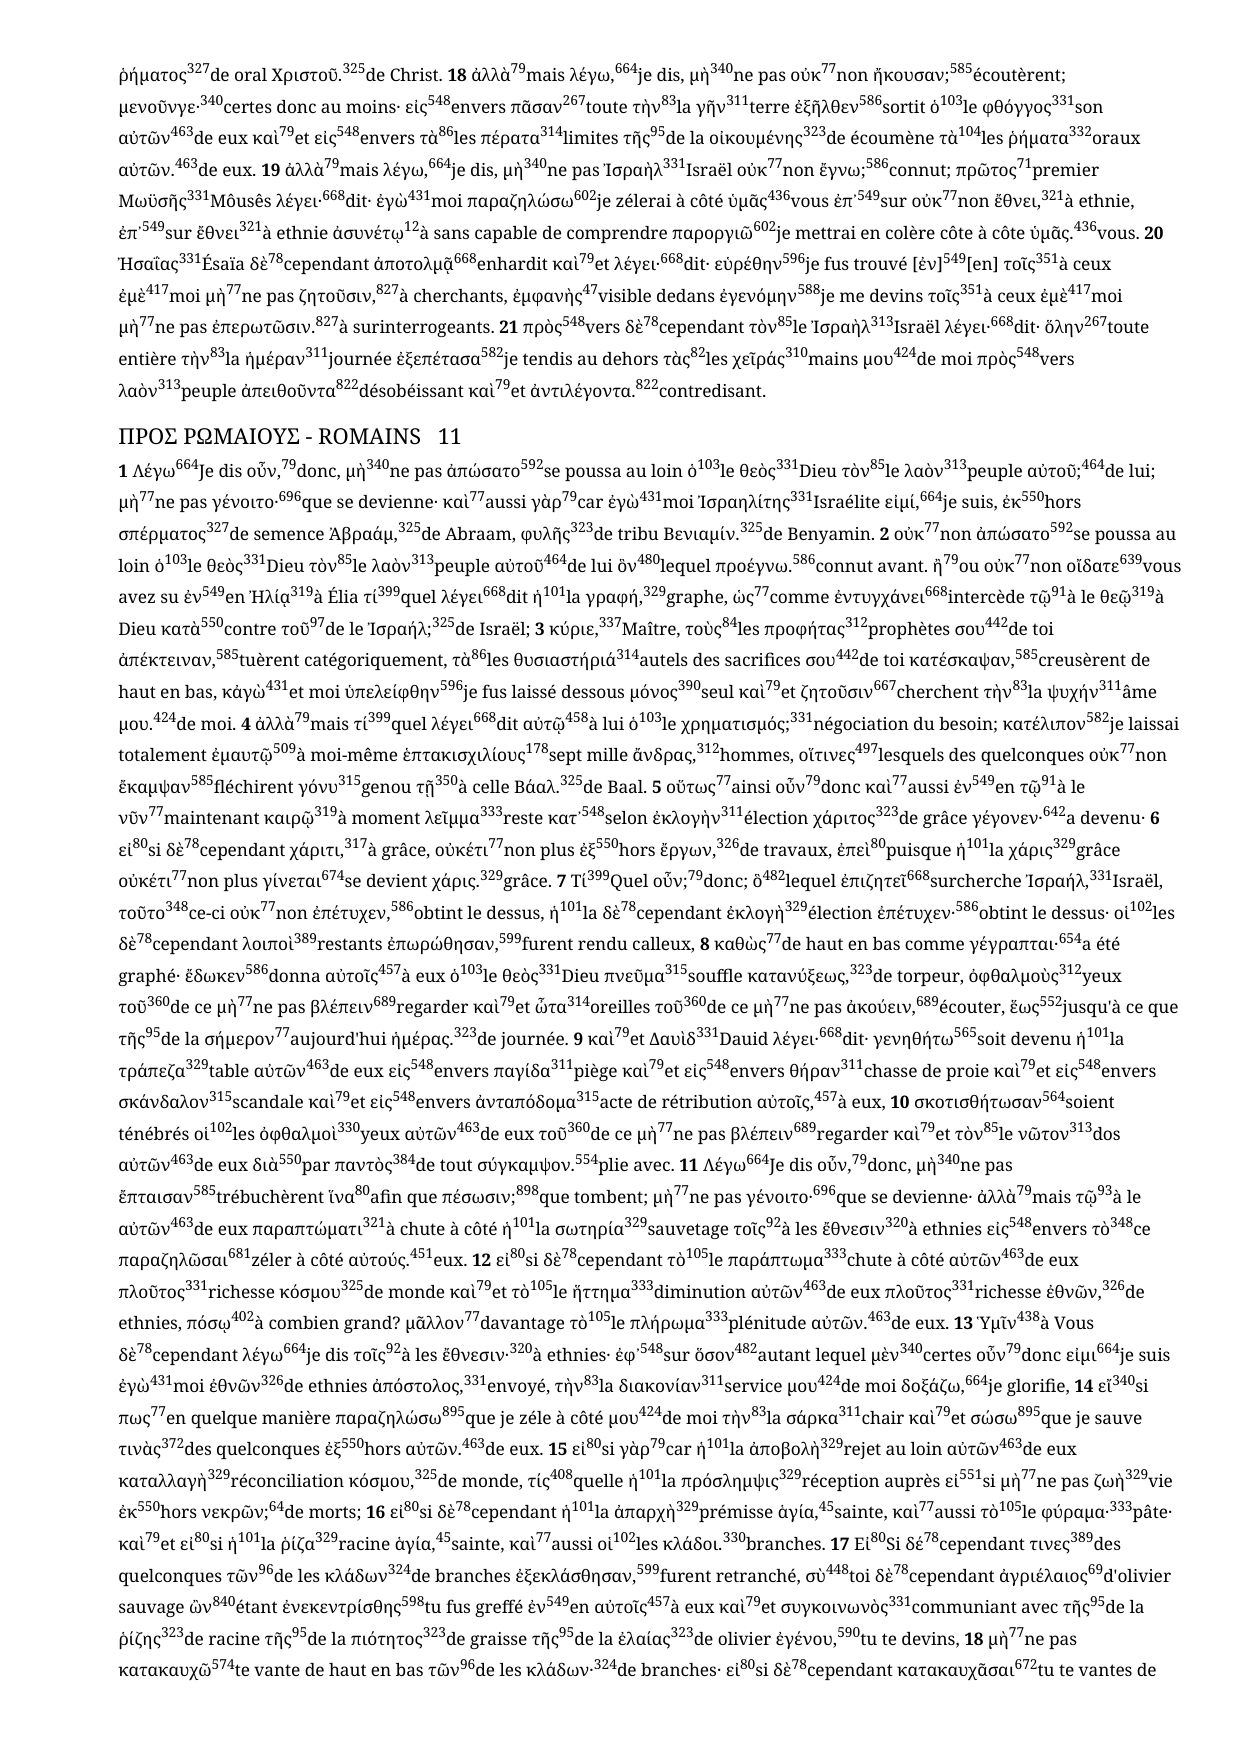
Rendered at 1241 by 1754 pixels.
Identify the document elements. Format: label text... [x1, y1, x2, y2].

text 1 Λέγω664Je dis οὖν,79donc, μὴ340ne pas ἀπώσατο592se poussa au loin ὁ103le θεὸς331Dieu τὸν85le λαὸν313peuple αὐτοῦ;464de lui; μὴ77ne pas γένοιτο·696que se devienne· καὶ77aussi γὰρ79car ἐγὼ431moi Ἰσραηλίτης331Israélite εἰμί,664je suis, ἐκ550hors σπέρματος327de semence Ἀβραάμ,325de Abraam, φυλῆς323de tribu Βενιαμίν.325de Benyamin. 2 οὐκ77non ἀπώσατο592se poussa au loin ὁ103le θεὸς331Dieu τὸν85le λαὸν313peuple αὐτοῦ464de lui ὃν480lequel προέγνω.586connut avant. ἢ79ou οὐκ77non οἴδατε639vous avez su ἐν549en Ἠλίᾳ319à Élia τί399quel λέγει668dit ἡ101la γραφή,329graphe, ὡς77comme ἐντυγχάνει668intercède τῷ91à le θεῷ319à Dieu κατὰ550contre τοῦ97de le Ἰσραήλ;325de Israël; 3 κύριε,337Maître, τοὺς84les προφήτας312prophètes σου442de toi ἀπέκτειναν,585tuèrent catégoriquement, τὰ86les θυσιαστήριά314autels des sacrifices σου442de toi κατέσκαψαν,585creusèrent de haut en bas, κἀγὼ431et moi ὑπελείφθην596je fus laissé dessous μόνος390seul καὶ79et ζητοῦσιν667cherchent τὴν83la ψυχήν311âme μου.424de moi. 4 ἀλλὰ79mais τί399quel λέγει668dit αὐτῷ458à lui ὁ103le χρηματισμός;331négociation du besoin; κατέλιπον582je laissai totalement ἐμαυτῷ509à moi-même ἑπτακισχιλίους178sept mille ἄνδρας,312hommes, οἵτινες497lesquels des quelconques οὐκ77non ἔκαμψαν585fléchirent γόνυ315genou τῇ350à celle Βάαλ.325de Baal. 5 οὕτως77ainsi οὖν79donc καὶ77aussi ἐν549en τῷ91à le νῦν77maintenant καιρῷ319à moment λεῖμμα333reste κατ᾽548selon ἐκλογὴν311élection χάριτος323de grâce γέγονεν·642a devenu· 6 εἰ80si δὲ78cependant χάριτι,317à grâce, οὐκέτι77non plus ἐξ550hors ἔργων,326de travaux, ἐπεὶ80puisque ἡ101la χάρις329grâce οὐκέτι77non plus γίνεται674se devient χάρις.329grâce. 7 Τί399Quel οὖν;79donc; ὃ482lequel ἐπιζητεῖ668surcherche Ἰσραήλ,331Israël, τοῦτο348ce-ci οὐκ77non ἐπέτυχεν,586obtint le dessus, ἡ101la δὲ78cependant ἐκλογὴ329élection ἐπέτυχεν·586obtint le dessus· οἱ102les δὲ78cependant λοιποὶ389restants ἐπωρώθησαν,599furent rendu calleux, 8 καθὼς77de haut en bas comme γέγραπται·654a été graphé· ἔδωκεν586donna αὐτοῖς457à eux ὁ103le θεὸς331Dieu πνεῦμα315souffle κατανύξεως,323de torpeur, ὀφθαλμοὺς312yeux τοῦ360de ce μὴ77ne pas βλέπειν689regarder καὶ79et ὦτα314oreilles τοῦ360de ce μὴ77ne pas ἀκούειν,689écouter, ἕως552jusqu'à ce que τῆς95de la σήμερον77aujourd'hui ἡμέρας.323de journée. 9 καὶ79et Δαυὶδ331Dauid λέγει·668dit· γενηθήτω565soit devenu ἡ101la τράπεζα329table αὐτῶν463de eux εἰς548envers παγίδα311piège καὶ79et εἰς548envers θήραν311chasse de proie καὶ79et εἰς548envers σκάνδαλον315scandale καὶ79et εἰς548envers ἀνταπόδομα315acte de rétribution αὐτοῖς,457à eux, 10 σκοτισθήτωσαν564soient ténébrés οἱ102les ὀφθαλμοὶ330yeux αὐτῶν463de eux τοῦ360de ce μὴ77ne pas βλέπειν689regarder καὶ79et τὸν85le νῶτον313dos αὐτῶν463de eux διὰ550par παντὸς384de tout σύγκαμψον.554plie avec. 11 Λέγω664Je dis οὖν,79donc, μὴ340ne pas ἔπταισαν585trébuchèrent ἵνα80afin que πέσωσιν;898que tombent; μὴ77ne pas γένοιτο·696que se devienne· ἀλλὰ79mais τῷ93à le αὐτῶν463de eux παραπτώματι321à chute à côté ἡ101la σωτηρία329sauvetage τοῖς92à les ἔθνεσιν320à ethnies εἰς548envers τὸ348ce παραζηλῶσαι681zéler à côté αὐτούς.451eux. 12 εἰ80si δὲ78cependant τὸ105le παράπτωμα333chute à côté αὐτῶν463de eux πλοῦτος331richesse κόσμου325de monde καὶ79et τὸ105le ἥττημα333diminution αὐτῶν463de eux πλοῦτος331richesse ἐθνῶν,326de ethnies, πόσῳ402à combien grand? μᾶλλον77davantage τὸ105le πλήρωμα333plénitude αὐτῶν.463de eux. 13 Ὑμῖν438à Vous δὲ78cependant λέγω664je dis τοῖς92à les ἔθνεσιν·320à ethnies· ἐφ᾽548sur ὅσον482autant lequel μὲν340certes οὖν79donc εἰμι664je suis ἐγὼ431moi ἐθνῶν326de ethnies ἀπόστολος,331envoyé, τὴν83la διακονίαν311service μου424de moi δοξάζω,664je glorifie, 14 εἴ340si πως77en quelque manière παραζηλώσω895que je zéle à côté μου424de moi τὴν83la σάρκα311chair καὶ79et σώσω895que je sauve τινὰς372des quelconques ἐξ550hors αὐτῶν.463de eux. 15 εἰ80si γὰρ79car ἡ101la ἀποβολὴ329rejet au loin αὐτῶν463de eux καταλλαγὴ329réconciliation κόσμου,325de monde, τίς408quelle ἡ101la πρόσλημψις329réception auprès εἰ551si μὴ77ne pas ζωὴ329vie ἐκ550hors νεκρῶν;64de morts; 16 εἰ80si δὲ78cependant ἡ101la ἀπαρχὴ329prémisse ἁγία,45sainte, καὶ77aussi τὸ105le φύραμα·333pâte· καὶ79et εἰ80si ἡ101la ῥίζα329racine ἁγία,45sainte, καὶ77aussi οἱ102les κλάδοι.330branches. 17 Εἰ80Si δέ78cependant τινες389des quelconques τῶν96de les κλάδων324de branches ἐξεκλάσθησαν,599furent retranché, σὺ448toi δὲ78cependant ἀγριέλαιος69d'olivier sauvage ὢν840étant ἐνεκεντρίσθης598tu fus greffé ἐν549en αὐτοῖς457à eux καὶ79et συγκοινωνὸς331communiant avec τῆς95de la ῥίζης323de racine τῆς95de la πιότητος323de graisse τῆς95de la ἐλαίας323de olivier ἐγένου,590tu te devins, 18 μὴ77ne pas κατακαυχῶ574te vante de haut en bas τῶν96de les κλάδων·324de branches· εἰ80si δὲ78cependant κατακαυχᾶσαι672tu te vantes de haut en bas οὐ77non σὺ448toi τὴν83la ῥίζαν311racine βαστάζεις666tu mets en charge ἀλλ᾽79mais ἡ101la ῥίζα329racine σέ.437toi. 19 ἐρεῖς604tu diras οὖν·79donc· ἐξεκλάσθησαν599furent retranché κλάδοι330branches ἵνα80afin que ἐγὼ431moi ἐγκεντρισθῶ.907que je sois greffé. 20 καλῶς·77bellement· τῇ249à la ἀπιστίᾳ317à incroyance ἐξεκλάσθησαν,599furent retranché, σὺ448toi δὲ78cependant τῇ89à la πίστει317à croyance ἕστηκας.640tu as dressé. μὴ79ne pas ὑψηλὰ54hauts φρόνει570pense ἀλλὰ79mais φοβοῦ·574te effraie· 21 εἰ80si γὰρ79car ὁ103le θεὸς331Dieu τῶν96de les κατὰ548selon φύσει317à nature κλάδων324de branches οὐκ77non ἐφείσατο,592se épargna, [μή77[ne pas πως]77en quelque manière] οὐδὲ77non cependant σοῦ442de toi φείσεται.612se épargnera. 22 ἴδε306voici οὖν79donc χρηστότητα311utilité bonté καὶ79et ἀποτομίαν311longue scission θεοῦ·325de Dieu· ἐπὶ548sur μὲν79certes τοὺς345ceux πεσόντας706ayants tombés ἀποτομία,329longue scission, ἐπὶ548sur δὲ78cependant σὲ437toi χρηστότης329utilité bonté θεοῦ,325de Dieu, ἐὰν80si le cas échéant ἐπιμένῃς919que tu restes sur τῇ89à la χρηστότητι,317à utilité bonté, ἐπεὶ80puisque καὶ77aussi σὺ448toi ἐκκοπήσῃ.617tu seras coupé à l'excès. 23 κἀκεῖνοι363et ceux-là δέ,78cependant, ἐὰν80si le cas échéant μὴ77ne pas ἐπιμένωσιν920que restent sur τῇ89à la ἀπιστίᾳ,317à incroyance, ἐγκεντρισθήσονται·618seront greffé· δυνατὸς47puissant γάρ79car ἐστιν668est ὁ103le θεὸς331Dieu πάλιν77de nouveau ἐγκεντρίσαι681greffer αὐτούς.451eux. 24 εἰ80si γὰρ79car σὺ448toi ἐκ550hors τῆς95de la κατὰ548selon φύσιν311nature ἐξεκόπης598tu fus coupé à l'excès ἀγριελαίου63de d'olivier sauvage καὶ79et παρὰ548à côté φύσιν311nature ἐνεκεντρίσθης598tu fus greffé εἰς548envers καλλιέλαιον,311olivier cultivé, πόσῳ402à combien grand? μᾶλλον77davantage οὗτοι363ceux-ci οἱ497ceux κατὰ548selon φύσιν311nature ἐγκεντρισθήσονται618seront greffé τῇ249à la ἰδίᾳ119à en propre ἐλαίᾳ.317à olivier. 25 Οὐ77Non γὰρ79car θέλω664je veux ὑμᾶς436vous ἀγνοεῖν,689méconnaître, ἀδελφοί,336frères, τὸ87le μυστήριον315mystère τοῦτο,140ce-ci, ἵνα80afin que μὴ77ne pas ἦτε918que vous soyez [παρ᾽]549[à côté] ἑαυτοῖς519à vous-mêmes φρόνιμοι,46pensifs, ὅτι80en ce que πώρωσις329callosité ἀπὸ550au loin μέρους327de part τῷ91à le Ἰσραὴλ319à Israël γέγονεν642a devenu ἄχρι80jusqu'à l'extrémité οὗ492de lequel τὸ105le πλήρωμα333plénitude τῶν98de les ἐθνῶν326de ethnies εἰσέλθῃ899que vienne à l'intérieur 26 καὶ79et οὕτως77ainsi πᾶς287tout Ἰσραὴλ331Israël σωθήσεται,619sera sauvé, καθὼς77de haut en bas comme γέγραπται·654a été graphé· ἥξει606surgira ἐκ550hors Σιὼν323de Sion ὁ364celui ῥυόμενος,867se délivrant, ἀποστρέψει606détournera ἀσεβείας310impiétés ἀπὸ550au loin Ἰακώβ.325de Iakob. 27 καὶ79et αὕτη362celle-ci αὐτοῖς457à eux ἡ101la παρ᾽550à côté ἐμοῦ424de moi διαθήκη,329disposition, ὅταν80lorsque le cas échéant ἀφέλωμαι901que je me saisisse au loin τὰς82les ἁμαρτίας310fautes αὐτῶν.463de eux. 28 κατὰ548selon μὲν79certes τὸ87le εὐαγγέλιον315évangile ἐχθροὶ46ennemis δι᾽548par le fait de ὑμᾶς,436vous, κατὰ548selon δὲ78cependant τὴν83la ἐκλογὴν311élection ἀγαπητοὶ46aimés διὰ548par le fait de τοὺς84les πατέρας·312pères· 29 ἀμεταμέλητα48sans repentances γὰρ79car τὰ104les χαρίσματα332dons de grâces καὶ79et ἡ101la κλῆσις329appellation τοῦ97de le θεοῦ.325de Dieu. 30 ὥσπερ80comme certes γὰρ79car ὑμεῖς447vous ποτε77à un moment ἠπειθήσατε583vous désobéîtes τῷ91à le θεῷ,319à Dieu, νῦν77maintenant δὲ78cependant ἠλεήθητε597vous fûtes fait miséricorde τῇ89à la τούτων357de ceux-ci ἀπειθείᾳ,317à désobéissance, 31 οὕτως77ainsi καὶ77aussi οὗτοι363ceux-ci νῦν77maintenant ἠπείθησαν585désobéirent τῷ354à ce ὑμετέρῳ236à votre ἐλέει,321à miséricorde, ἵνα80afin que καὶ77aussi αὐτοὶ468eux [νῦν]77[maintenant] ἐλεηθῶσιν.910que soient fait miséricorde. 32 συνέκλεισεν586ferma à clef ensemble γὰρ79car ὁ103le θεὸς331Dieu τοὺς345ceux πάντας268tous εἰς548envers ἀπείθειαν,311désobéissance, ἵνα80afin que τοὺς345ceux πάντας268tous ἐλεήσῃ.899que fasse miséricorde. 33 Ὦ340O βάθος333profondeur πλούτου325de richesse καὶ79et σοφίας323de sagesse καὶ79et γνώσεως323de connaissance θεοῦ·325de Dieu· ὡς77comme ἀνεξεραύνητα48insondables τὰ104les κρίματα332objets de jugements αὐτοῦ464de lui καὶ79et ἀνεξιχνίαστοι44intraçables αἱ100les ὁδοὶ328chemins αὐτοῦ.464de lui. 34 τίς410quel γὰρ79car ἔγνω586connut νοῦν313intellect κυρίου;325de Maître; ἢ79ou τίς410quel σύμβουλος331conseiller αὐτοῦ464de lui ἐγένετο;592se devint; 35 ἢ79ou τίς410quel προέδωκεν586donna avant αὐτῷ,458à lui, καὶ79et ἀνταποδοθήσεται619sera redonné en échange αὐτῷ;458à lui; 36 ὅτι80en ce que ἐξ550hors αὐτοῦ464de lui καὶ79et δι᾽550par αὐτοῦ464de lui καὶ79et εἰς548envers αὐτὸν452lui τὰ365ces πάντα·288tous· αὐτῷ458à lui ἡ101la δόξα329gloire εἰς548envers τοὺς84les αἰῶνας,312ères, ἀμήν.304amen. [118, 455, 1181, 1682]
text 1 Ἀδελφοί,336Frères, ἡ101la μὲν77certes εὐδοκία329estimation en bien τῆς95de la ἐμῆς227de mienne καρδίας323de coeur καὶ79et ἡ101la δέησις329supplication πρὸς548vers τὸν85le θεὸν313Dieu ὑπὲρ550au-dessus αὐτῶν463de eux εἰς548envers σωτηρίαν.311sauvetage. 2 μαρτυρῶ664je témoigne γὰρ79car αὐτοῖς457à eux ὅτι80en ce que ζῆλον313zèle θεοῦ325de Dieu ἔχουσιν667ont ἀλλ᾽79mais οὐ77non κατ᾽548selon ἐπίγνωσιν·311reconnaissance· 3 ἀγνοοῦντες839méconnaissants γὰρ79car τὴν83la τοῦ97de le θεοῦ325de Dieu δικαιοσύνην311justice καὶ79et τὴν243la ἰδίαν113en propre [δικαιοσύνην]311[justice] ζητοῦντες839cherchants στῆσαι,681dresser, τῇ89à la δικαιοσύνῃ317à justice τοῦ97de le θεοῦ325de Dieu οὐχ77non ὑπετάγησαν.599furent subordonné. 4 τέλος333achèvement γὰρ79car νόμου325de loi Χριστὸς331Christ εἰς548envers δικαιοσύνην311justice παντὶ378à tout τῷ352à celui πιστεύοντι.828à croyant. 5 Μωϋσῆς331Môusês γὰρ79car γράφει668graphe τὴν83la δικαιοσύνην311justice τὴν344celle ἐκ550hors [τοῦ]97[de le] νόμου325de loi ὅτι80en ce que ὁ103le ποιήσας721ayant fait αὐτὰ453eux ἄνθρωπος331être humain ζήσεται612se vivra ἐν549en αὐτοῖς.459à eux. 6 ἡ101la δὲ78cependant ἐκ550hors πίστεως323de croyance δικαιοσύνη329justice οὕτως77ainsi λέγει·668dit· μὴ77ne pas εἴπῃς897que tu dises ἐν549en τῇ89à la καρδίᾳ317à coeur σου·442de toi· τίς410quel ἀναβήσεται612se montera εἰς548envers τὸν85le οὐρανόν;313ciel; τοῦτ᾽366ce-ci ἔστιν668est Χριστὸν313Christ καταγαγεῖν·681mener de haut en bas· 7 ἤ·79ou· τίς410quel καταβήσεται612se descendra εἰς548envers τὴν83la ἄβυσσον;311abysse; τοῦτ᾽366ce-ci ἔστιν668est Χριστὸν313Christ ἐκ550hors νεκρῶν64de morts ἀναγαγεῖν.681conduire de bas en haut. 8 ἀλλὰ79mais τί399quel λέγει;668dit; ἐγγύς77proche σου442de toi τὸ105le ῥῆμά333oral ἐστιν668est ἐν549en τῷ93à le στόματί321à bouche σου442de toi καὶ79et ἐν549en τῇ89à la καρδίᾳ317à coeur σου,442de toi, τοῦτ᾽366ce-ci ἔστιν668est τὸ105le ῥῆμα333oral τῆς95de la πίστεως323de croyance ὃ482lequel κηρύσσομεν.663nous annonçons. 9 ὅτι80en ce que ἐὰν80si le cas échéant ὁμολογήσῃς897que tu avoues ἐν549en τῷ93à le στόματί321à bouche σου442de toi κύριον313Maître Ἰησοῦν313Iésous καὶ79et πιστεύσῃς897que tu croies ἐν549en τῇ89à la καρδίᾳ317à coeur σου442de toi ὅτι80en ce que ὁ103le θεὸς331Dieu αὐτὸν452lui ἤγειρεν586éveilla ἐκ550hors νεκρῶν,64de morts, σωθήσῃ·617tu seras sauvé· 10 καρδίᾳ317à coeur γὰρ79car πιστεύεται680est cru εἰς548envers δικαιοσύνην,311justice, στόματι321à bouche δὲ78cependant ὁμολογεῖται680est avoué εἰς548envers σωτηρίαν.311sauvetage. 11 λέγει668dit γὰρ79car ἡ101la γραφή·329graphe· πᾶς390tout ὁ364celui πιστεύων840croyant ἐπ᾽549sur αὐτῷ458à lui οὐ77non καταισχυνθήσεται.619sera couvert de honte. 12 οὐ77non γάρ79car ἐστιν668est διαστολὴ329diastole Ἰουδαίου65de Ioudaien τε79en outre καὶ79et Ἕλληνος,325de Hellèn, ὁ103le γὰρ79car αὐτὸς156même κύριος331Maître πάντων,383de tous, πλουτῶν840étant riche εἰς548envers πάντας372tous τοὺς345ceux ἐπικαλουμένους848se surnommants αὐτόν·452lui· 13 πᾶς390tout γὰρ79car ὃς498lequel ἂν340le cas échéant ἐπικαλέσηται905que se surnomme τὸ87le ὄνομα315nom κυρίου325de Maître σωθήσεται.619sera sauvé. 14 Πῶς77Comment? οὖν79donc ἐπικαλέσωνται904que se surnomment εἰς548envers ὃν480lequel οὐκ77non ἐπίστευσαν;585crurent; πῶς77comment? δὲ78cependant πιστεύσωσιν898que croient οὗ492de lequel οὐκ77non ἤκουσαν;585écoutèrent; πῶς77comment? δὲ78cependant ἀκούσωσιν898que écoutent χωρὶς552séparément κηρύσσοντος;834de annonçant; 15 πῶς77comment? δὲ78cependant κηρύξωσιν898que annoncent ἐὰν80si le cas échéant μὴ77ne pas ἀποσταλῶσιν;910que soient envoyé; καθὼς77de haut en bas comme γέγραπται·654a été graphé· ὡς77comme ὡραῖοι46épanouis οἱ102les πόδες330pieds τῶν357de ceux εὐαγγελιζομένων860de se évangélisants [τὰ]86[les] ἀγαθά.54bons. 16 Ἀλλ᾽79Mais οὐ77non πάντες389tous ὑπήκουσαν585écoutèrent en soumission τῷ93à le εὐαγγελίῳ.321à évangile. Ἠσαΐας331Ésaïa γὰρ79car λέγει·668dit· κύριε,337Maître, τίς410quel ἐπίστευσεν586crut τῇ89à la ἀκοῇ317à écoute ἡμῶν;423de nous; 17 ἄρα77par conséquent ἡ101la πίστις329croyance ἐξ550hors ἀκοῆς,323de écoute, ἡ101la δὲ78cependant ἀκοὴ329écoute διὰ550par ῥήματος327de oral Χριστοῦ.325de Christ. 18 ἀλλὰ79mais λέγω,664je dis, μὴ340ne pas οὐκ77non ἤκουσαν;585écoutèrent; μενοῦνγε·340certes donc au moins· εἰς548envers πᾶσαν267toute τὴν83la γῆν311terre ἐξῆλθεν586sortit ὁ103le φθόγγος331son αὐτῶν463de eux καὶ79et εἰς548envers τὰ86les πέρατα314limites τῆς95de la οἰκουμένης323de écoumène τὰ104les ῥήματα332oraux αὐτῶν.463de eux. 19 ἀλλὰ79mais λέγω,664je dis, μὴ340ne pas Ἰσραὴλ331Israël οὐκ77non ἔγνω;586connut; πρῶτος71premier Μωϋσῆς331Môusês λέγει·668dit· ἐγὼ431moi παραζηλώσω602je zélerai à côté ὑμᾶς436vous ἐπ᾽549sur οὐκ77non ἔθνει,321à ethnie, ἐπ᾽549sur ἔθνει321à ethnie ἀσυνέτῳ12à sans capable de comprendre παροργιῶ602je mettrai en colère côte à côte ὑμᾶς.436vous. 20 Ἠσαΐας331Ésaïa δὲ78cependant ἀποτολμᾷ668enhardit καὶ79et λέγει·668dit· εὑρέθην596je fus trouvé [ἐν]549[en] τοῖς351à ceux ἐμὲ417moi μὴ77ne pas ζητοῦσιν,827à cherchants, ἐμφανὴς47visible dedans ἐγενόμην588je me devins τοῖς351à ceux ἐμὲ417moi μὴ77ne pas ἐπερωτῶσιν.827à surinterrogeants. 21 πρὸς548vers δὲ78cependant τὸν85le Ἰσραὴλ313Israël λέγει·668dit· ὅλην267toute entière τὴν83la ἡμέραν311journée ἐξεπέτασα582je tendis au dehors τὰς82les χεῖράς310mains μου424de moi πρὸς548vers λαὸν313peuple ἀπειθοῦντα822désobéissant καὶ79et ἀντιλέγοντα.822contredisant. [118, 59, 1181, 402]
text ΠΡΟΣ ΡΩΜΑΙΟΥΣ - ROMAINS 11 [118, 421, 1181, 451]
